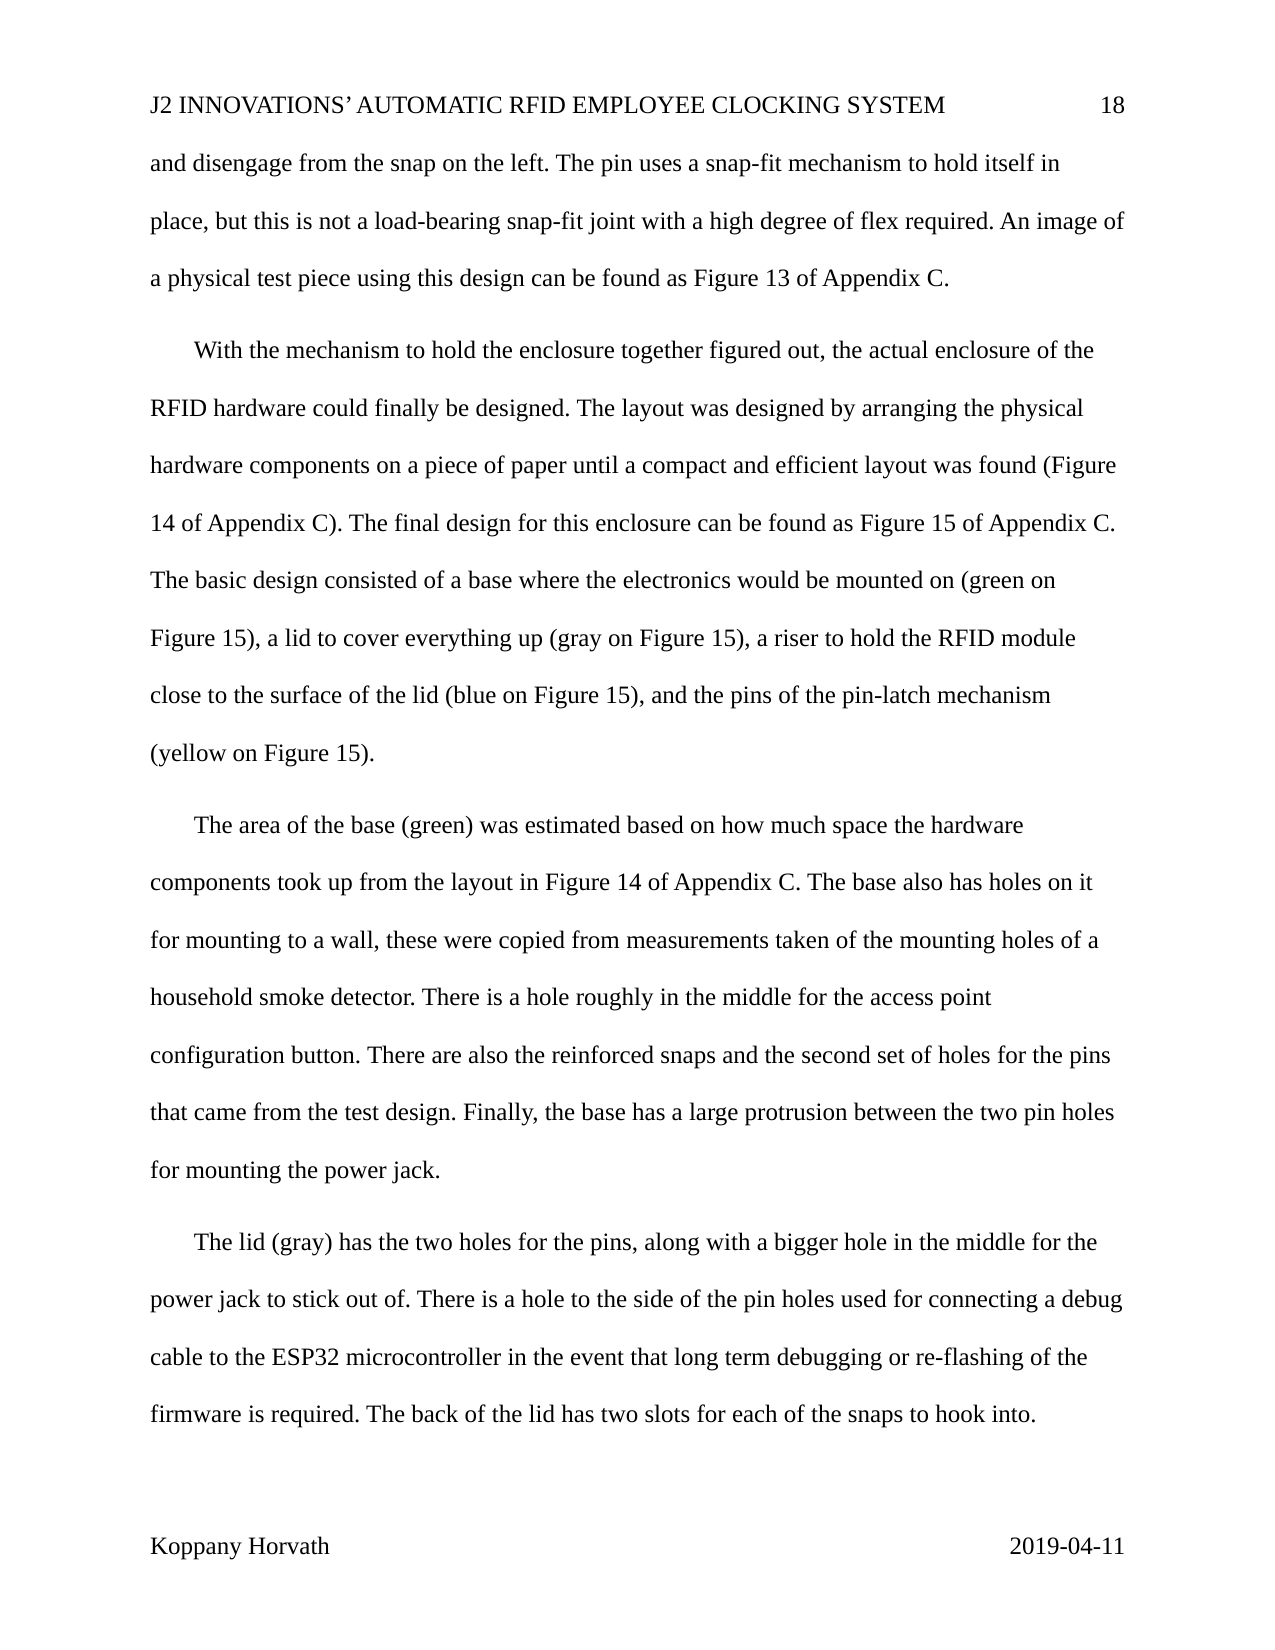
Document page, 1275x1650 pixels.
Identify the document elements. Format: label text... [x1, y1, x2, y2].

text The area of the base (green) was estimated based on how much space the hardware components took up from the layout in Figure 14 of Appendix C. The base also has holes on it for mounting to a wall, these were copied from measurements taken of the mounting holes of a household smoke detector. There is a hole roughly in the middle for the access point configuration button. There are also the reinforced snaps and the second set of holes for the pins that came from the test design. Finally, the base has a large protrusion between the two pin holes for mounting the power jack. [150, 810, 1125, 1184]
text The lid (gray) has the two holes for the pins, along with a bigger hole in the middle for the power jack to stick out of. There is a hole to the side of the pin holes used for connecting a debug cable to the ESP32 microcontroller in the event that long term debugging or re-flashing of the firmware is required. The back of the lid has two slots for each of the snaps to hook into. [150, 1227, 1125, 1428]
text With the mechanism to hold the enclosure together figured out, the actual enclosure of the RFID hardware could finally be designed. The layout was designed by arranging the physical hardware components on a piece of paper until a compact and efficient layout was found (Figure 14 of Appendix C). The final design for this enclosure can be found as Figure 15 of Appendix C. The basic design consisted of a base where the electronics would be mounted on (green on Figure 15), a lid to cover everything up (gray on Figure 15), a riser to hold the RFID module close to the surface of the lid (blue on Figure 15), and the pins of the pin-latch mechanism (yellow on Figure 15). [150, 335, 1125, 767]
text and disengage from the snap on the left. The pin uses a snap-fit mechanism to hold itself in place, but this is not a load-bearing snap-fit joint with a high degree of flex required. An image of a physical test piece using this design can be found as Figure 13 of Appendix C. [150, 148, 1125, 292]
